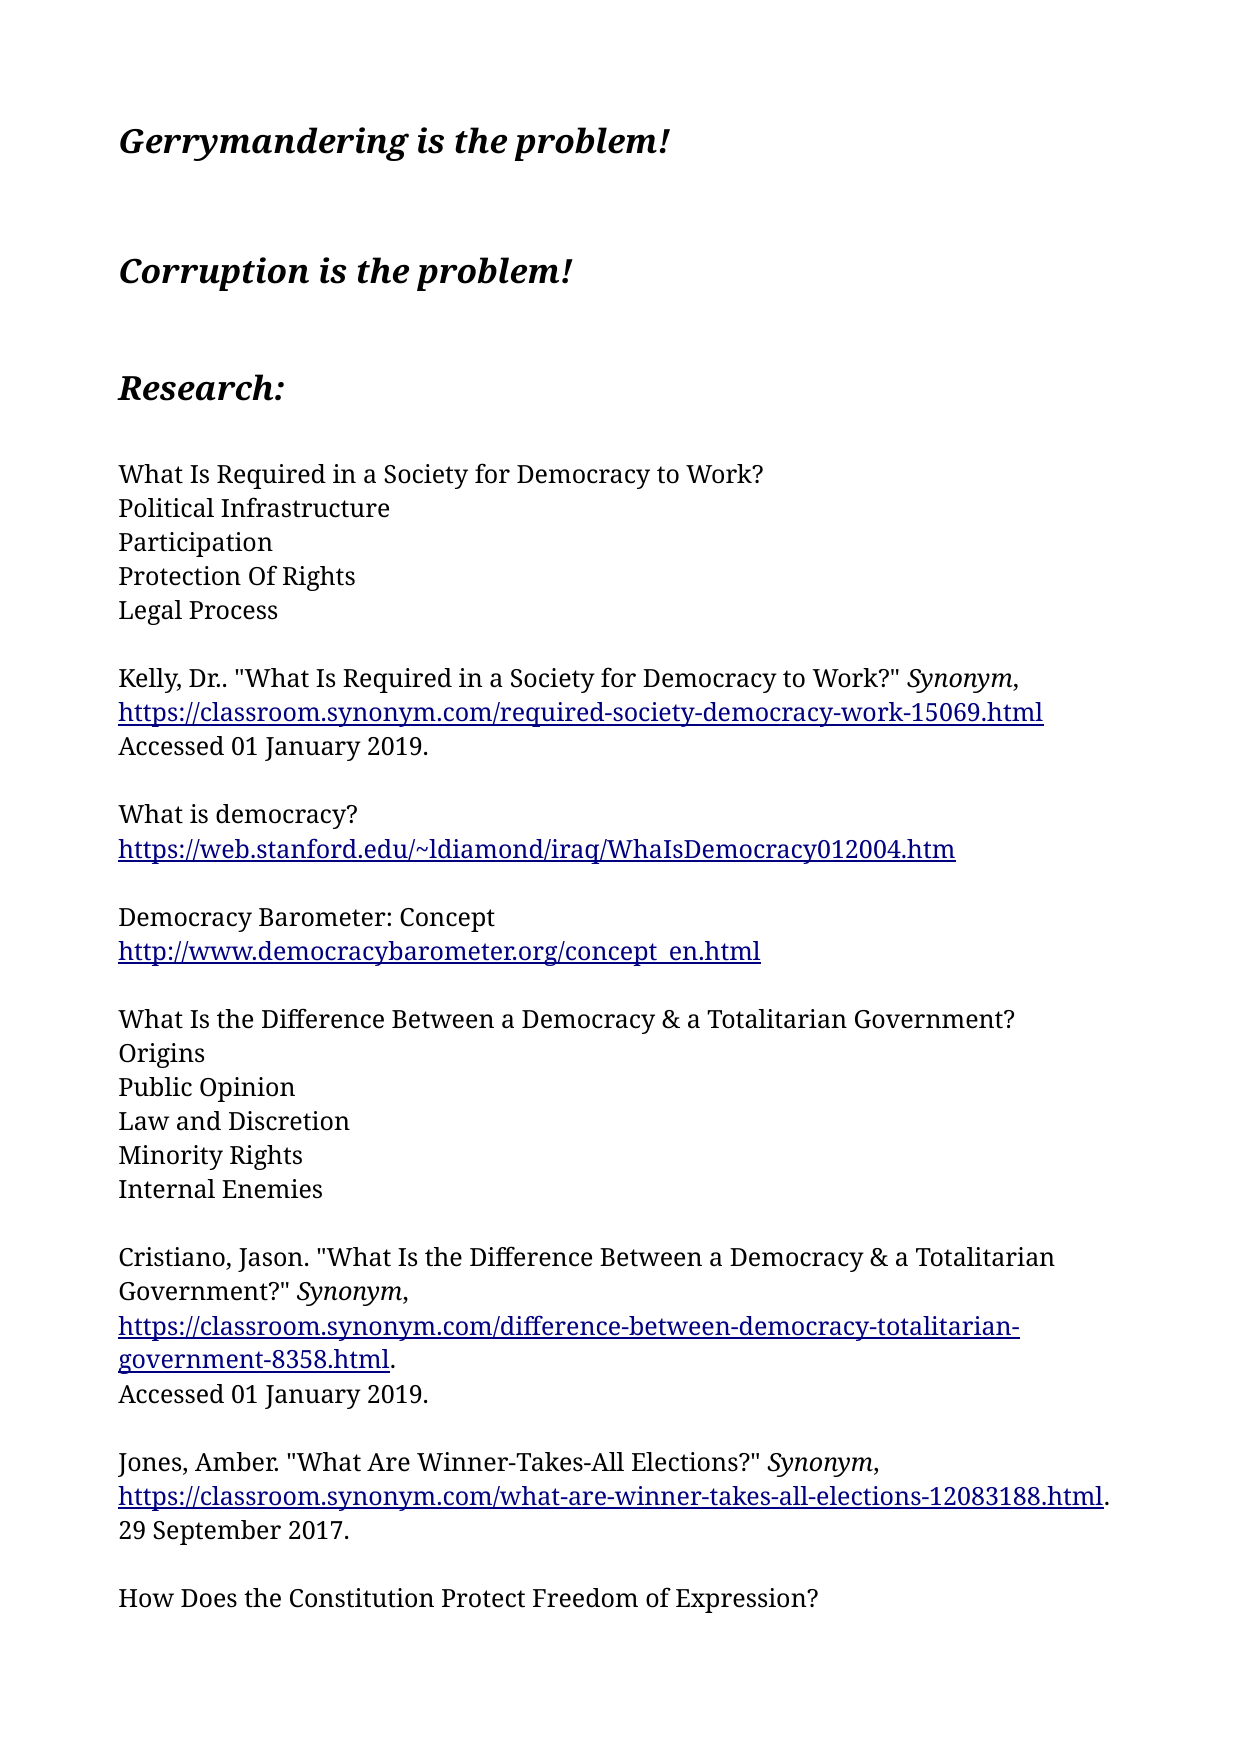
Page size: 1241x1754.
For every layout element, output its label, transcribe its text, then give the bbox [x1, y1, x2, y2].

text Law and Discretion [118, 1104, 1122, 1138]
text Protection Of Rights [118, 559, 1122, 593]
text Internal Enemies [118, 1172, 1122, 1206]
text Democracy Barometer: Concept [118, 899, 1122, 933]
text What is democracy? [118, 797, 1122, 831]
text http://www.democracybarometer.org/concept_en.html [118, 933, 1122, 967]
text Minority Rights [118, 1138, 1122, 1172]
text Accessed 01 January 2019. [118, 1376, 1122, 1410]
text Political Infrastructure [118, 491, 1122, 525]
text Accessed 01 January 2019. [118, 729, 1122, 763]
text Jones, Amber. "What Are Winner-Takes-All Elections?" Synonym, https://classroom.synonym.com/what-are-winner-takes-all-elections-12083188.html. [118, 1444, 1122, 1512]
text Participation [118, 525, 1122, 559]
text How Does the Constitution Protect Freedom of Expression? [118, 1581, 1122, 1615]
text What Is the Difference Between a Democracy & a Totalitarian Government? [118, 1002, 1122, 1036]
text Origins [118, 1036, 1122, 1070]
text 29 September 2017. [118, 1512, 1122, 1547]
subtitle Corruption is the problem! [118, 248, 1122, 293]
text https://web.stanford.edu/~ldiamond/iraq/WhaIsDemocracy012004.htm [118, 831, 1122, 865]
text Legal Process [118, 593, 1122, 627]
text https://classroom.synonym.com/difference-between-democracy-totalitarian-government-8358.html. [118, 1308, 1122, 1376]
subtitle Gerrymandering is the problem! [118, 118, 1122, 163]
text Cristiano, Jason. "What Is the Difference Between a Democracy & a Totalitarian Government?" Synonym, [118, 1240, 1122, 1308]
text What Is Required in a Society for Democracy to Work? [118, 457, 1122, 491]
text Kelly, Dr.. "What Is Required in a Society for Democracy to Work?" Synonym, https://classroom.synonym.com/required-society-democracy-work-15069.html [118, 661, 1122, 729]
text Public Opinion [118, 1070, 1122, 1104]
subtitle Research: [118, 364, 1122, 410]
